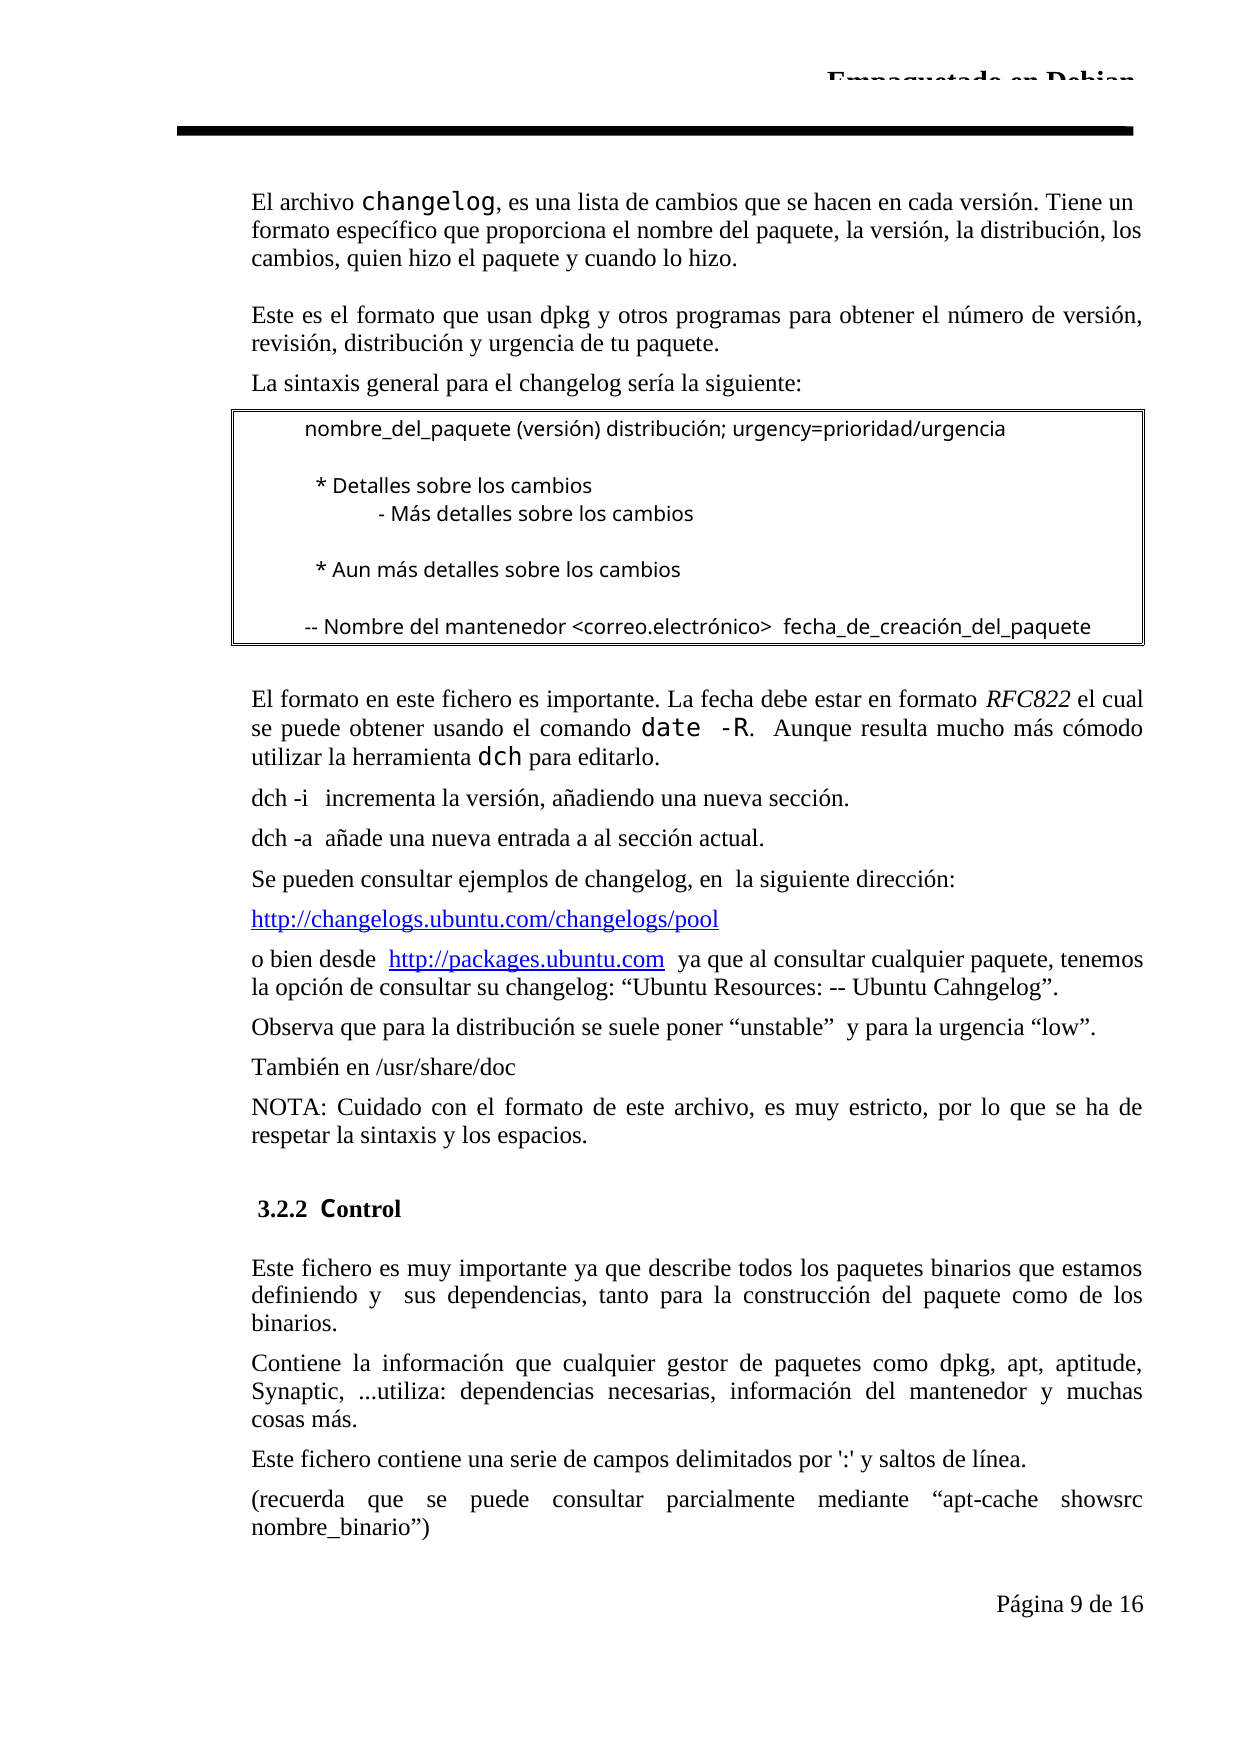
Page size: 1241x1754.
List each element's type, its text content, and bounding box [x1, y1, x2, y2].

text (recuerda que se puede consultar parcialmente mediante “apt-cache showsrc nombre_binario”) [251, 1485, 1144, 1541]
text Contiene la información que cualquier gestor de paquetes como dpkg, apt, aptitude, Synaptic, ...utiliza: dependencias necesarias, información del mantenedor y muchas cosas más. [251, 1349, 1144, 1432]
text o bien desde http://packages.ubuntu.com ya que al consultar cualquier paquete, tenemos la opción de consultar su changelog: “Ubuntu Resources: -- Ubuntu Cahngelog”. [251, 945, 1144, 1001]
text * Detalles sobre los cambios [234, 466, 1142, 494]
text -- Nombre del mantenedor <correo.electrónico> fecha_de_creación_del_paquete [232, 607, 1144, 645]
text Se pueden consultar ejemplos de changelog, en la siguiente dirección: [251, 865, 1144, 892]
subtitle Control [251, 1191, 1144, 1224]
text Este es el formato que usan dpkg y otros programas para obtener el número de versión, revisión, distribución y urgencia de tu paquete. [251, 301, 1144, 356]
text http://changelogs.ubuntu.com/changelogs/pool [251, 905, 1144, 933]
text Este fichero es muy importante ya que describe todos los paquetes binarios que estamos definiendo y sus dependencias, tanto para la construcción del paquete como de los binarios. [251, 1254, 1144, 1337]
text * Aun más detalles sobre los cambios [234, 550, 1142, 584]
text dch -i incrementa la versión, añadiendo una nueva sección. [251, 784, 1144, 812]
text - Más detalles sobre los cambios [234, 494, 1142, 527]
text NOTA: Cuidado con el formato de este archivo, es muy estricto, por lo que se ha de respetar la sintaxis y los espacios. [251, 1093, 1144, 1149]
text La sintaxis general para el changelog sería la siguiente: [251, 369, 1144, 397]
text nombre_del_paquete (versión) distribución; urgency=prioridad/urgencia [234, 412, 1142, 443]
subtitle El archivo changelog, es una lista de cambios que se hacen en cada versión. Tiene un formato específico que proporciona el nombre del paquete, la versión, la distribución, los cambios, quien hizo el paquete y cuando lo hizo. [251, 187, 1144, 272]
text Este fichero contiene una serie de campos delimitados por ':' y saltos de línea. [251, 1445, 1144, 1473]
text También en /usr/share/doc [251, 1053, 1144, 1081]
text Observa que para la distribución se suele poner “unstable” y para la urgencia “low”. [251, 1013, 1144, 1041]
text dch -a añade una nueva entrada a al sección actual. [251, 824, 1144, 852]
text El formato en este fichero es importante. La fecha debe estar en formato RFC822 el cual se puede obtener usando el comando date -R. Aunque resulta mucho más cómodo utilizar la herramienta dch para editarlo. [251, 686, 1144, 772]
